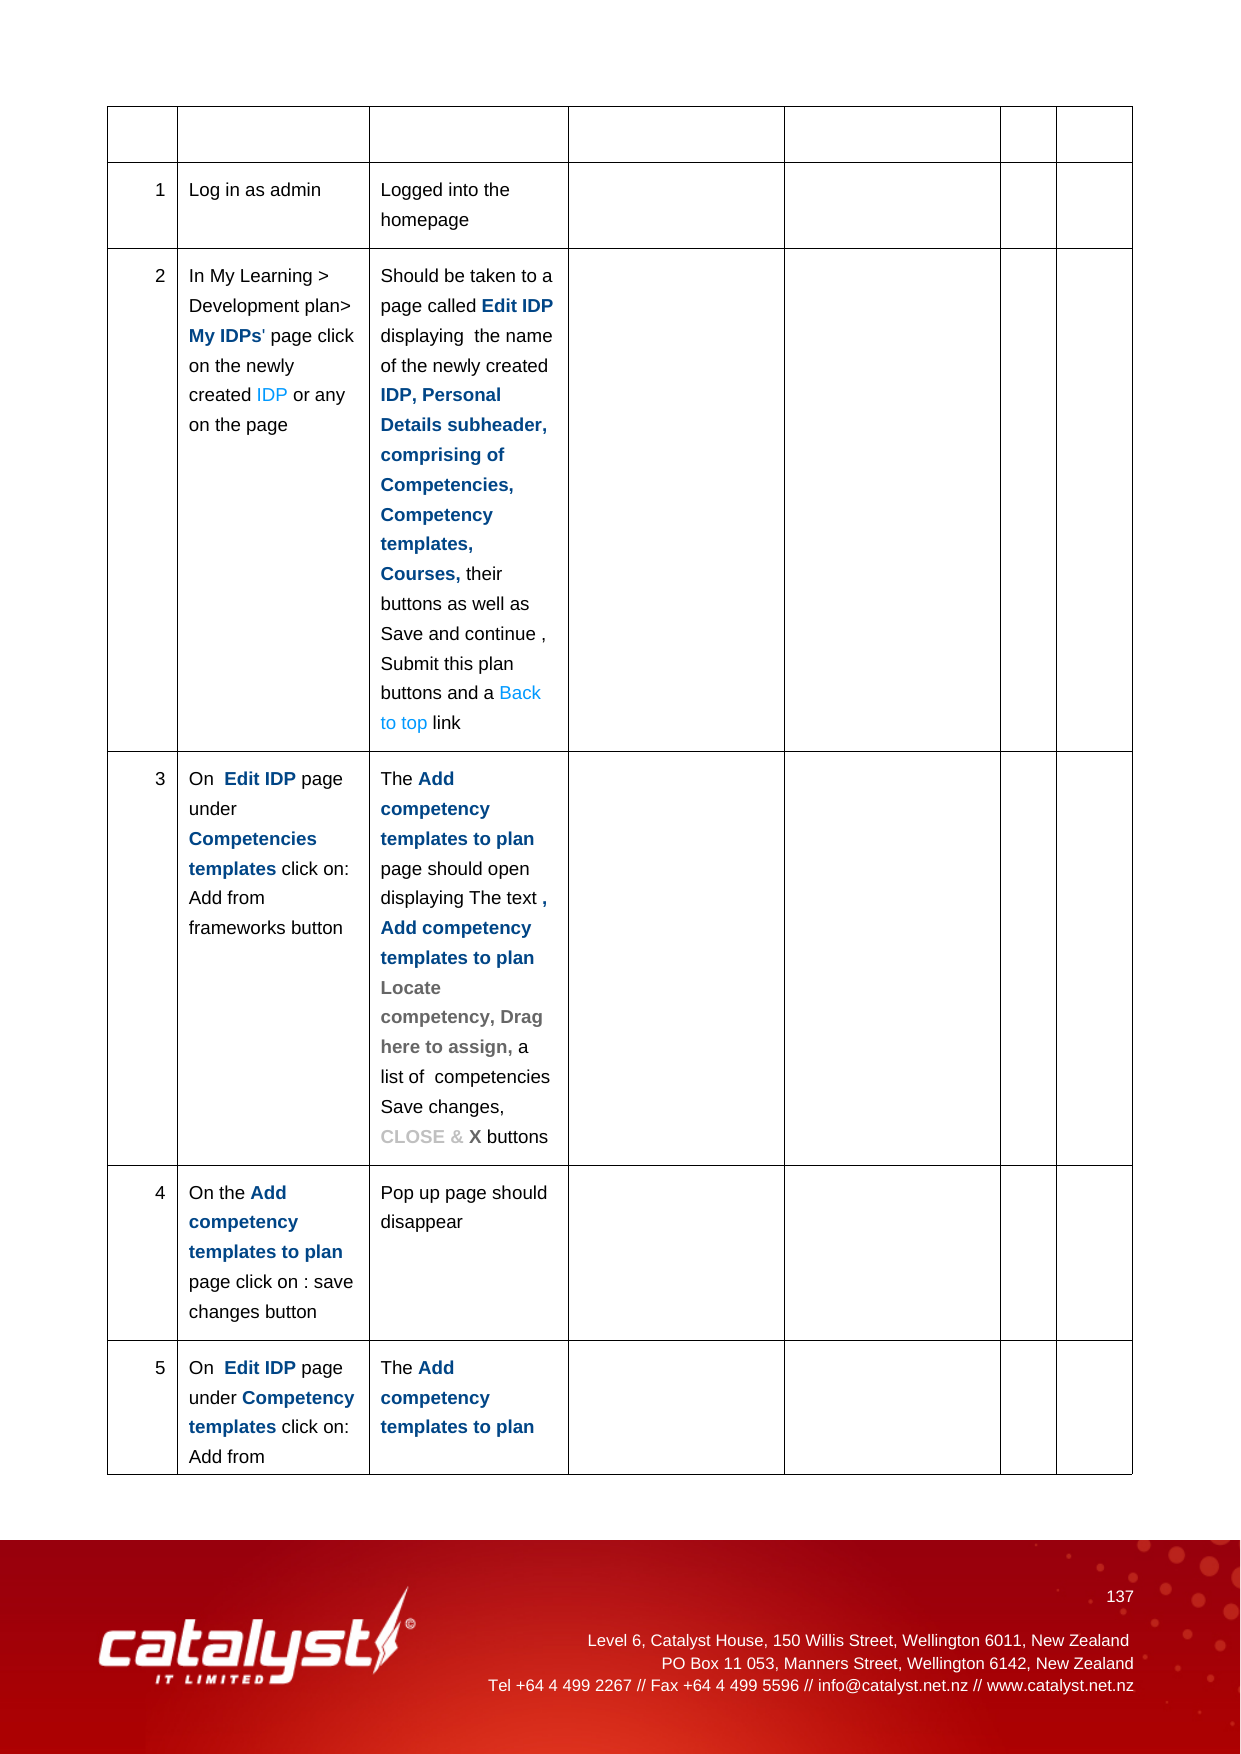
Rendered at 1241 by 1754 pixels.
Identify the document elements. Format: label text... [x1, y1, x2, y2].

picture [0, 1540, 1241, 1754]
table_cell 5 [108, 1341, 177, 1473]
table_cell [1057, 1166, 1132, 1340]
table_cell [1001, 752, 1056, 1164]
table_cell 2 [108, 249, 177, 751]
table_cell On Edit IDP page under Competency templates click on: Add from [178, 1341, 369, 1473]
table_cell [1057, 163, 1132, 248]
table_cell [569, 249, 784, 751]
table_cell [785, 752, 1000, 1164]
table_header [370, 107, 568, 162]
table_cell [785, 249, 1000, 751]
table_cell [1057, 249, 1132, 751]
table_header [785, 107, 1000, 162]
table_cell Logged into the homepage [370, 163, 568, 248]
table_cell 4 [108, 1166, 177, 1340]
table_header [569, 107, 784, 162]
table_cell In My Learning > Development plan> My IDPs' page click on the newly created IDP or any on the page [178, 249, 369, 751]
table_cell [569, 1166, 784, 1340]
table_cell [785, 1341, 1000, 1473]
table_header [1001, 107, 1056, 162]
table_cell Log in as admin [178, 163, 369, 248]
table_header [108, 107, 177, 162]
table_cell [569, 752, 784, 1164]
table_header [178, 107, 369, 162]
table_cell [785, 163, 1000, 248]
table_header [1057, 107, 1132, 162]
table_cell [1057, 1341, 1132, 1473]
table_cell On Edit IDP page under Competencies templates click on: Add from frameworks button [178, 752, 369, 1164]
table_cell On the Add competency templates to plan page click on : save changes button [178, 1166, 369, 1340]
table_cell [785, 1166, 1000, 1340]
table_cell [569, 1341, 784, 1473]
table_cell 1 [108, 163, 177, 248]
table_cell [1001, 163, 1056, 248]
table_cell [1001, 249, 1056, 751]
table_cell Should be taken to a page called Edit IDP displaying the name of the newly created IDP, Personal Details subheader, comprising of Competencies, Competency templates, Courses, their buttons as well as Save and continue , Submit this plan buttons and a Back to top link [370, 249, 568, 751]
table_cell [569, 163, 784, 248]
table_cell The Add competency templates to plan [370, 1341, 568, 1473]
table_cell The Add competency templates to plan page should open displaying The text , Add competency templates to plan Locate competency, Drag here to assign, a list of competencies Save changes, CLOSE & X buttons [370, 752, 568, 1164]
table_cell [1001, 1341, 1056, 1473]
table_cell 3 [108, 752, 177, 1164]
table_cell [1057, 752, 1132, 1164]
table_cell Pop up page should disappear [370, 1166, 568, 1340]
table_cell [1001, 1166, 1056, 1340]
